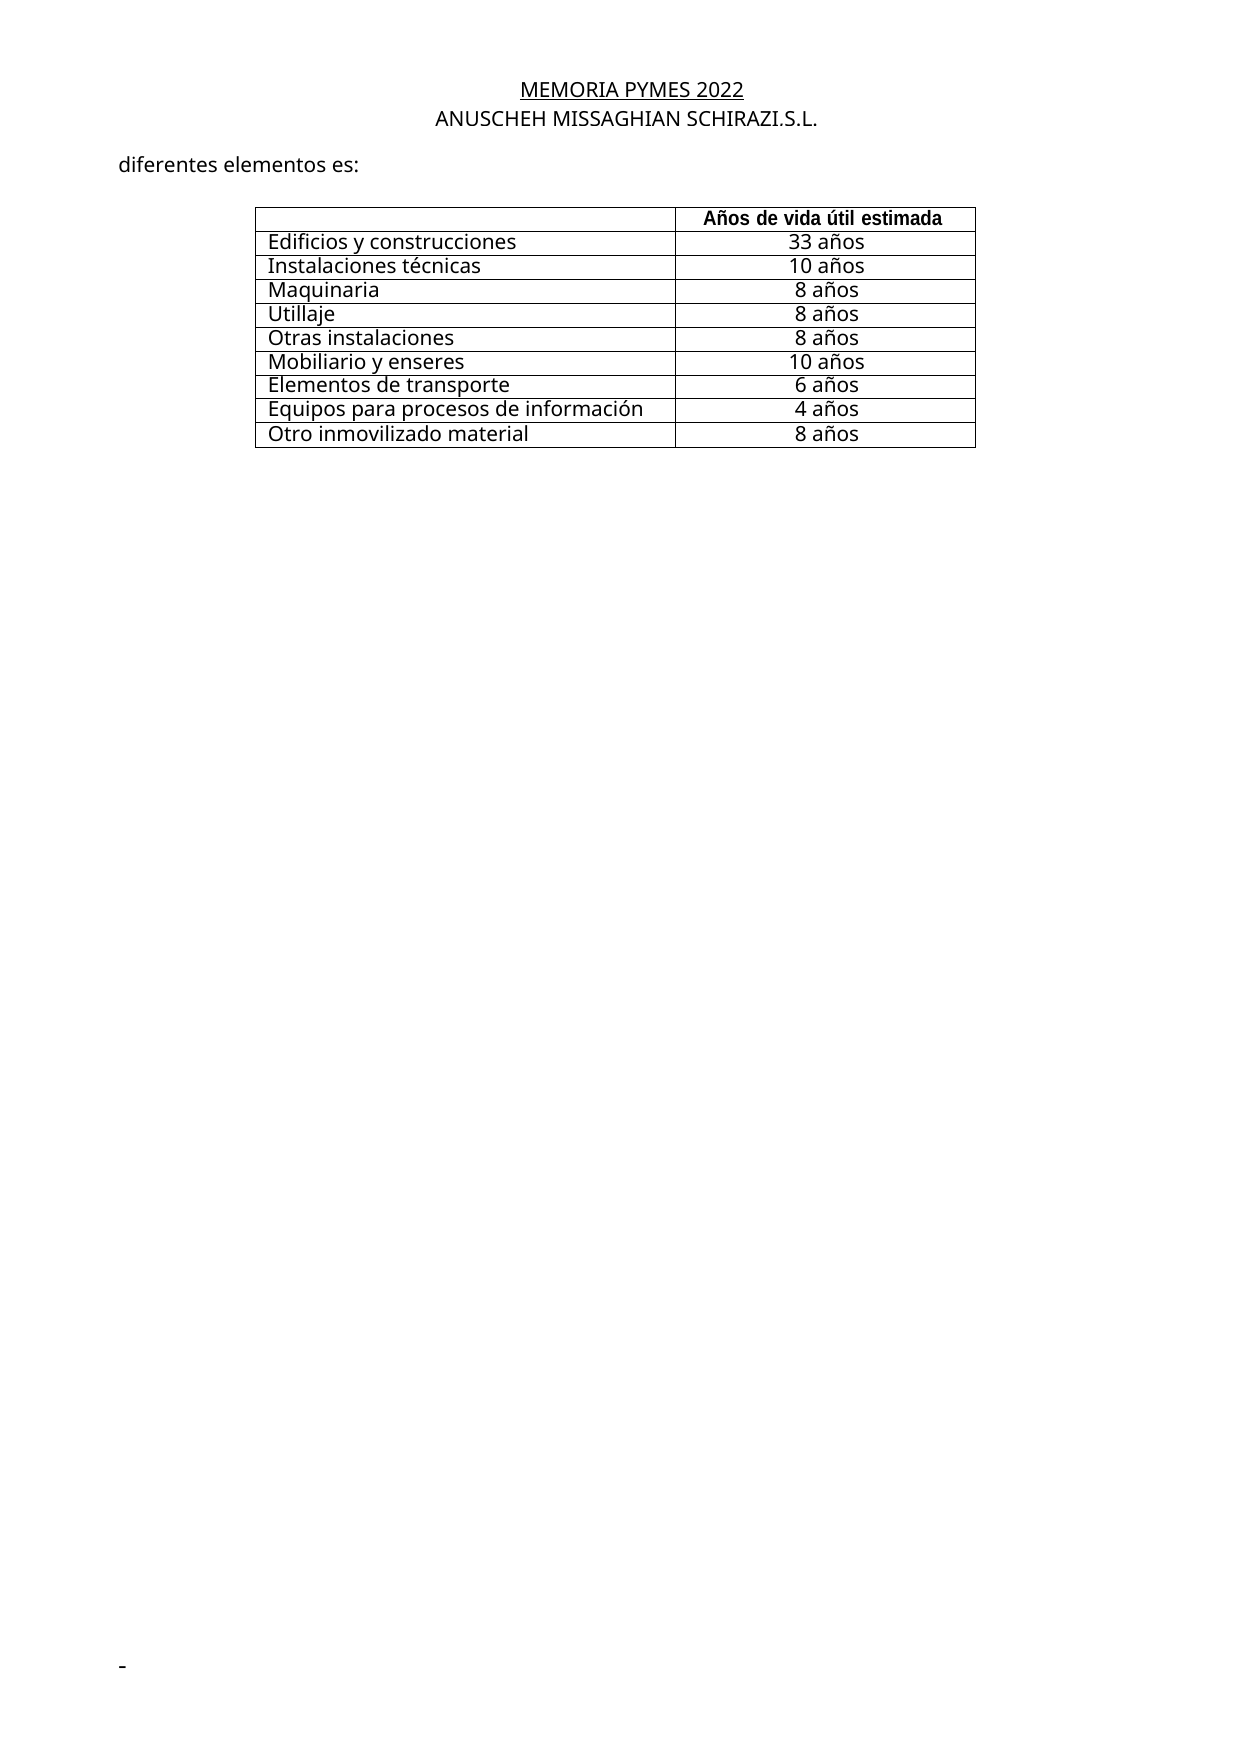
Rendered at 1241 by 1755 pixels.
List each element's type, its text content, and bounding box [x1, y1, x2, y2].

table_header [256, 208, 675, 231]
table_cell Maquinaria [256, 280, 675, 303]
table_cell 33 años [676, 232, 975, 255]
table_cell 4 años [676, 399, 975, 422]
table_cell Utillaje [256, 304, 675, 327]
text diferentes elementos es: [118, 150, 1158, 179]
table_cell 6 años [676, 376, 975, 398]
table_cell Equipos para procesos de información [256, 399, 675, 422]
table_cell 10 años [676, 256, 975, 279]
table_cell 8 años [676, 304, 975, 327]
table_cell Elementos de transporte [256, 376, 675, 398]
table_cell 10 años [676, 352, 975, 375]
table_cell Otro inmovilizado material [256, 423, 675, 447]
table_cell Instalaciones técnicas [256, 256, 675, 279]
table_cell Edificios y construcciones [256, 232, 675, 255]
table_cell Otras instalaciones [256, 328, 675, 351]
table_cell 8 años [676, 328, 975, 351]
table_cell 8 años [676, 280, 975, 303]
table_cell 8 años [676, 423, 975, 447]
table_cell Mobiliario y enseres [256, 352, 675, 375]
table_header Años de vida útil estimada [676, 208, 975, 231]
